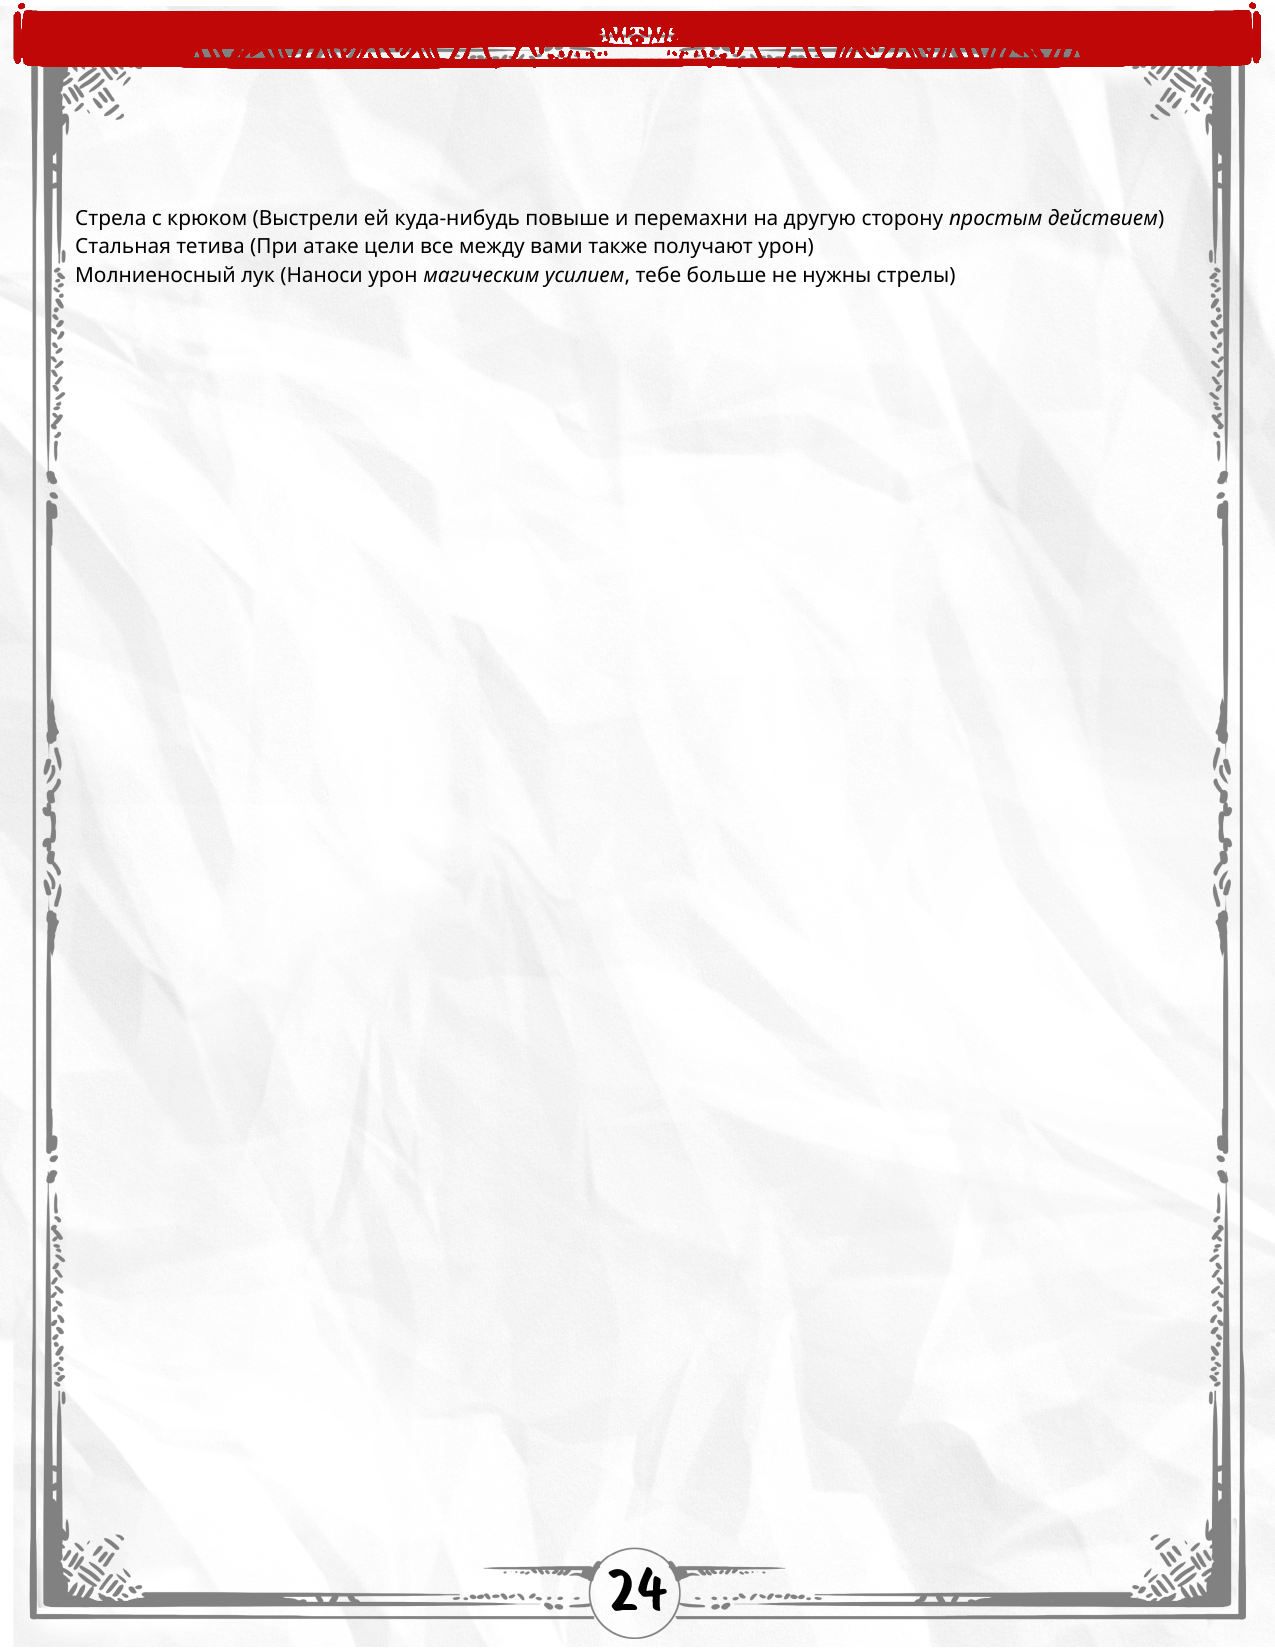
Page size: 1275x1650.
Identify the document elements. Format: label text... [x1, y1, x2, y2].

text Стрела с крюком (Выстрели ей куда-нибудь повыше и перемахни на другую сторону простым действием) [75, 203, 1275, 231]
text Молниеносный лук (Наноси урон магическим усилием, тебе больше не нужны стрелы) [75, 260, 1275, 288]
text Стальная тетива (При атаке цели все между вами также получают урон) [75, 231, 1275, 260]
picture [0, 0, 1275, 1647]
